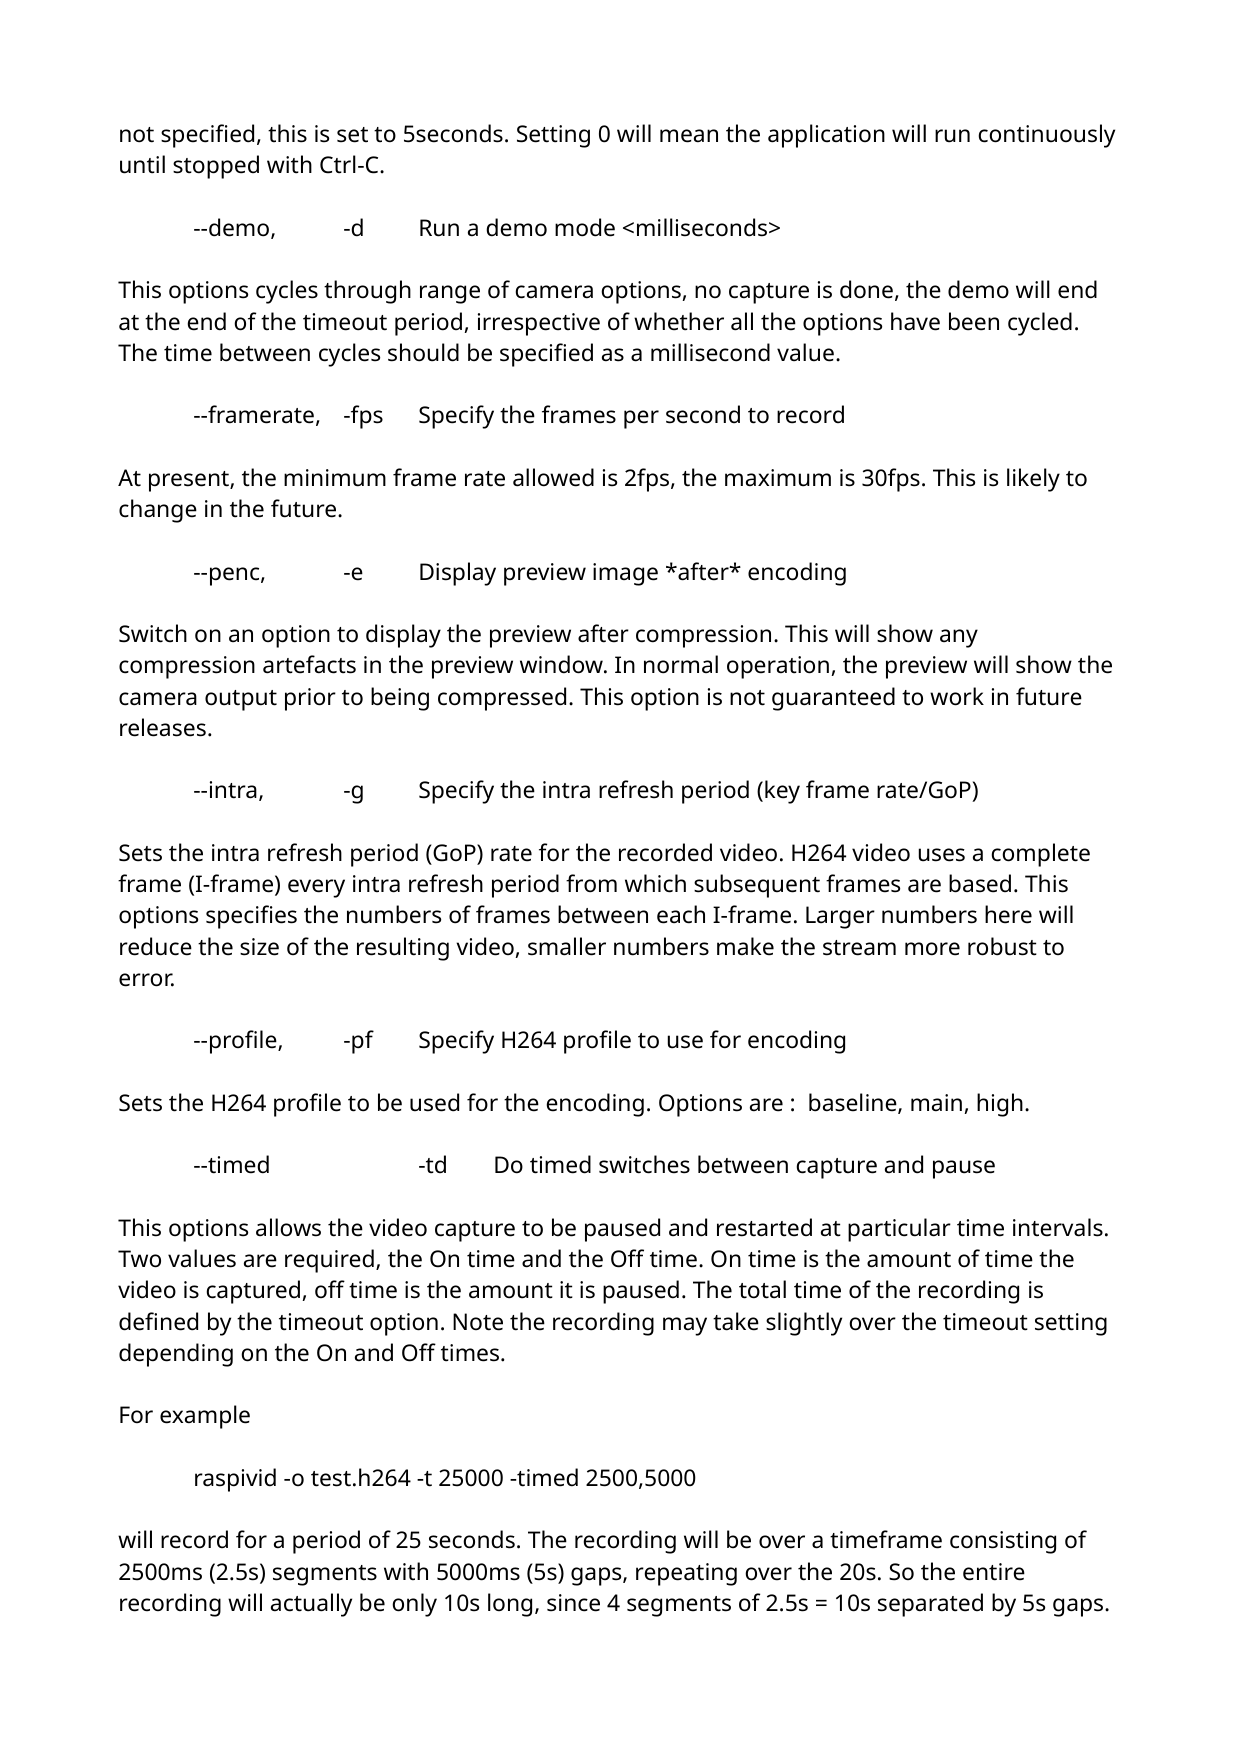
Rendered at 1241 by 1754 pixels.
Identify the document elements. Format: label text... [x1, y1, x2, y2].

text This options allows the video capture to be paused and restarted at particular time intervals. Two values are required, the On time and the Off time. On time is the amount of time the video is captured, off time is the amount it is paused. The total time of the recording is defined by the timeout option. Note the recording may take slightly over the timeout setting depending on the On and Off times. [118, 1212, 1122, 1368]
text --profile, -pf Specify H264 profile to use for encoding [118, 1024, 1122, 1056]
text Sets the H264 profile to be used for the encoding. Options are : baseline, main, high. [118, 1087, 1122, 1118]
text For example [118, 1399, 1122, 1431]
text This options cycles through range of camera options, no capture is done, the demo will end at the end of the timeout period, irrespective of whether all the options have been cycled. The time between cycles should be specified as a millisecond value. [118, 274, 1122, 368]
text not specified, this is set to 5seconds. Setting 0 will mean the application will run continuously until stopped with Ctrl-C. [118, 118, 1122, 181]
text Sets the intra refresh period (GoP) rate for the recorded video. H264 video uses a complete frame (I-frame) every intra refresh period from which subsequent frames are based. This options specifies the numbers of frames between each I-frame. Larger numbers here will reduce the size of the resulting video, smaller numbers make the stream more robust to error. [118, 837, 1122, 993]
text --penc, -e Display preview image *after* encoding [118, 556, 1122, 587]
text At present, the minimum frame rate allowed is 2fps, the maximum is 30fps. This is likely to change in the future. [118, 462, 1122, 524]
text --demo, -d Run a demo mode <milliseconds> [118, 212, 1122, 243]
text raspivid -o test.h264 -t 25000 -timed 2500,5000 [118, 1462, 1122, 1493]
text will record for a period of 25 seconds. The recording will be over a timeframe consisting of 2500ms (2.5s) segments with 5000ms (5s) gaps, repeating over the 20s. So the entire recording will actually be only 10s long, since 4 segments of 2.5s = 10s separated by 5s gaps. [118, 1524, 1122, 1618]
text --timed -td Do timed switches between capture and pause [118, 1149, 1122, 1181]
text --intra, -g Specify the intra refresh period (key frame rate/GoP) [118, 774, 1122, 806]
text --framerate, -fps Specify the frames per second to record [118, 399, 1122, 431]
text Switch on an option to display the preview after compression. This will show any compression artefacts in the preview window. In normal operation, the preview will show the camera output prior to being compressed. This option is not guaranteed to work in future releases. [118, 618, 1122, 743]
